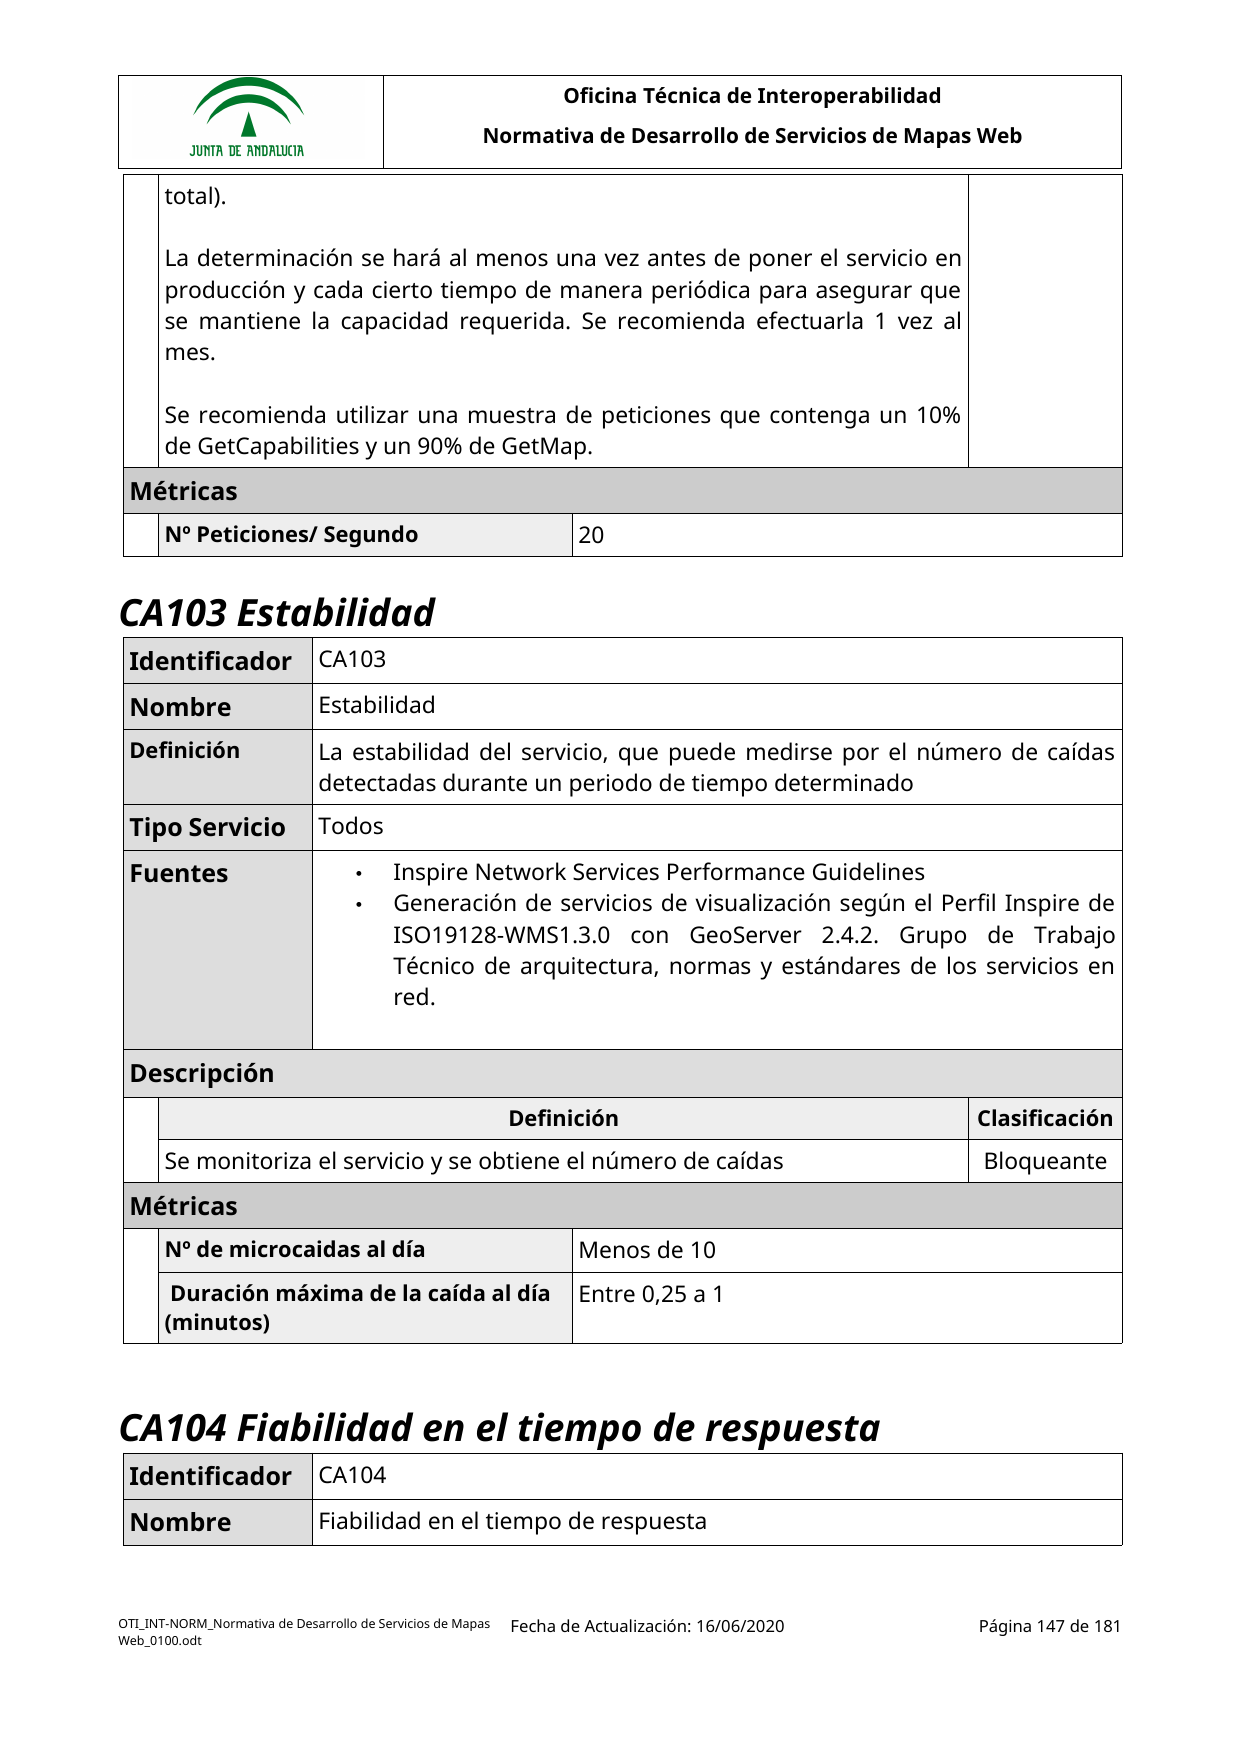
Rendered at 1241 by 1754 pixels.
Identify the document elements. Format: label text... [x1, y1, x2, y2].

table_header Identificador [124, 638, 312, 683]
table_cell Menos de 10 [573, 1229, 1122, 1271]
table_header CA103 [313, 638, 1122, 683]
table_cell [124, 1098, 158, 1182]
table_cell Tipo Servicio [124, 805, 312, 850]
table_cell Nº Peticiones/ Segundo [159, 514, 572, 556]
table_cell [124, 175, 158, 467]
picture [132, 77, 365, 159]
table_cell Se monitoriza el servicio y se obtiene el número de caídas [159, 1140, 968, 1182]
table_cell [124, 1229, 158, 1343]
table_cell Duración máxima de la caída al día (minutos) [159, 1273, 572, 1343]
table_cell Métricas [124, 468, 1122, 513]
table_cell Bloqueante [969, 1140, 1122, 1182]
table_cell Todos [313, 805, 1122, 850]
table_cell Descripción [124, 1050, 1122, 1097]
subtitle CA103 Estabilidad [118, 586, 1122, 637]
table_cell Inspire Network Services Performance Guidelines Generación de servicios de visualización según el Perfil Inspire de ISO19128-WMS1.3.0 con GeoServer 2.4.2. Grupo de Trabajo Técnico de arquitectura, normas y estándares de los servicios en red. [313, 851, 1122, 1049]
table_cell Métricas [124, 1183, 1122, 1228]
subtitle CA104 Fiabilidad en el tiempo de respuesta [118, 1402, 1122, 1453]
table_cell Nombre [124, 1500, 312, 1545]
table_header Identificador [124, 1454, 312, 1499]
table_cell 20 [573, 514, 1122, 556]
table_cell Definición [159, 1098, 968, 1139]
table_cell Nº de microcaidas al día [159, 1229, 572, 1271]
table_cell Estabilidad [313, 684, 1122, 729]
table_cell Fuentes [124, 851, 312, 1049]
table_cell Clasificación [969, 1098, 1122, 1139]
table_cell La estabilidad del servicio, que puede medirse por el número de caídas detectadas durante un periodo de tiempo determinado [313, 730, 1122, 804]
table_cell [969, 175, 1122, 467]
table_cell total). La determinación se hará al menos una vez antes de poner el servicio en producción y cada cierto tiempo de manera periódica para asegurar que se mantiene la capacidad requerida. Se recomienda efectuarla 1 vez al mes. Se recomienda utilizar una muestra de peticiones que contenga un 10% de GetCapabilities y un 90% de GetMap. [159, 175, 968, 467]
table_cell Entre 0,25 a 1 [573, 1273, 1122, 1343]
table_cell [124, 514, 158, 556]
table_cell Definición [124, 730, 312, 804]
table_cell Fiabilidad en el tiempo de respuesta [313, 1500, 1122, 1545]
table_cell Nombre [124, 684, 312, 729]
table_header CA104 [313, 1454, 1122, 1499]
